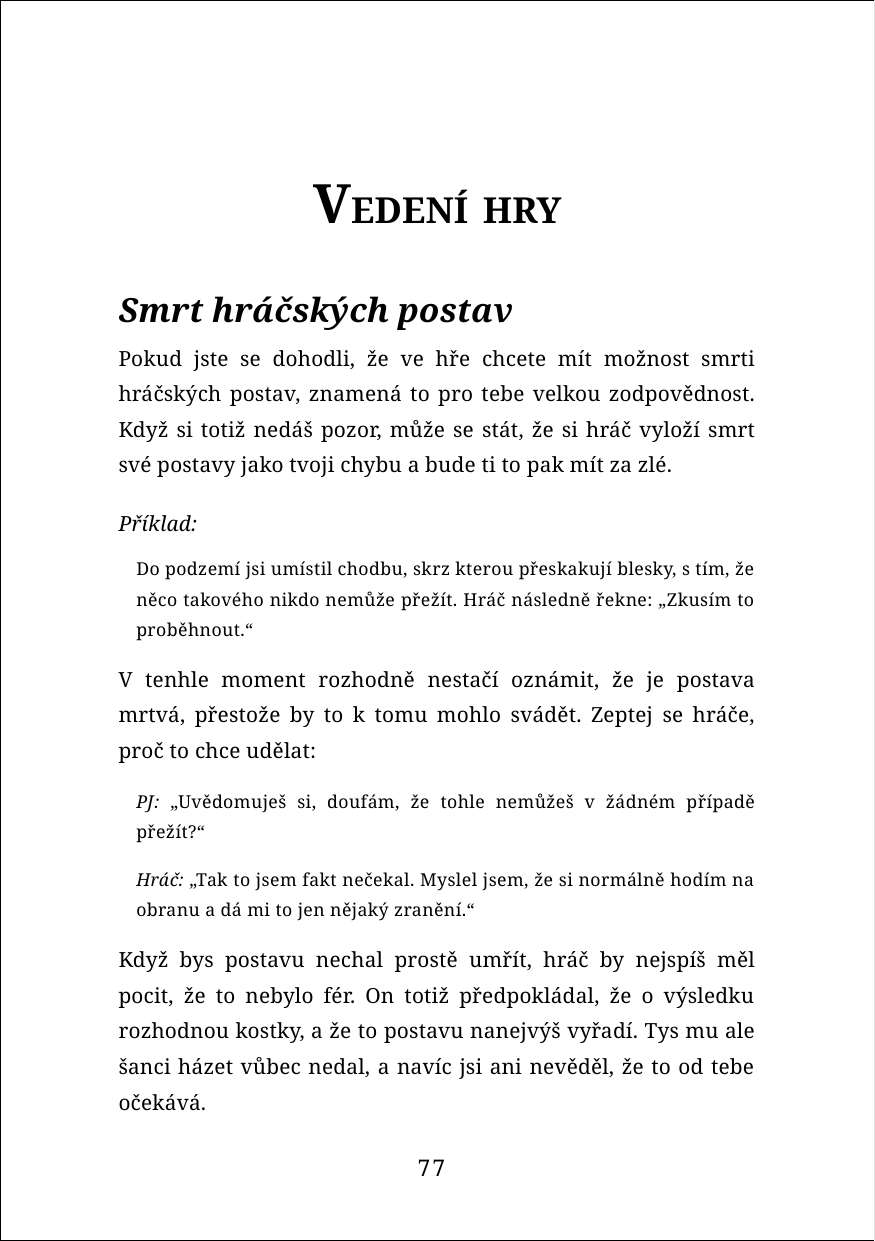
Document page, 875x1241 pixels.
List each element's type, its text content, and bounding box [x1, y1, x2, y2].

text PJ: „Uvědomuješ si, doufám, že tohle nemůžeš v žádném případě přežít?“ [136, 789, 756, 844]
text Příklad: [118, 509, 756, 538]
text V tenhle moment rozhodně nestačí oznámit, že je postava mrtvá, přestože by to k tomu mohlo svádět. Zeptej se hráče, proč to chce udělat: [118, 665, 756, 764]
subtitle Smrt hráčských postav [118, 287, 756, 332]
text Když bys postavu nechal prostě umřít, hráč by nejspíš měl pocit, že to nebylo fér. On totiž předpokládal, že o výsledku rozhodnou kostky, a že to postavu nanejvýš vyřadí. Tys mu ale šanci házet vůbec nedal, a navíc jsi ani nevěděl, že to od tebe očekává. [118, 946, 756, 1116]
text Pokud jste se dohodli, že ve hře chcete mít možnost smrti hráčských postav, znamená to pro tebe velkou zodpovědnost. Když si totiž nedáš pozor, může se stát, že si hráč vyloží smrt své postavy jako tvoji chybu a bude ti to pak mít za zlé. [118, 344, 756, 479]
subtitle Vedení hry [118, 166, 756, 239]
text Do podzemí jsi umístil chodbu, skrz kterou přeskakují blesky, s tím, že něco takového nikdo nemůže přežít. Hráč následně řekne: „Zkusím to proběhnout.“ [136, 557, 756, 641]
text Hráč: „Tak to jsem fakt nečekal. Myslel jsem, že si normálně hodím na obranu a dá mi to jen nějaký zranění.“ [136, 867, 756, 922]
